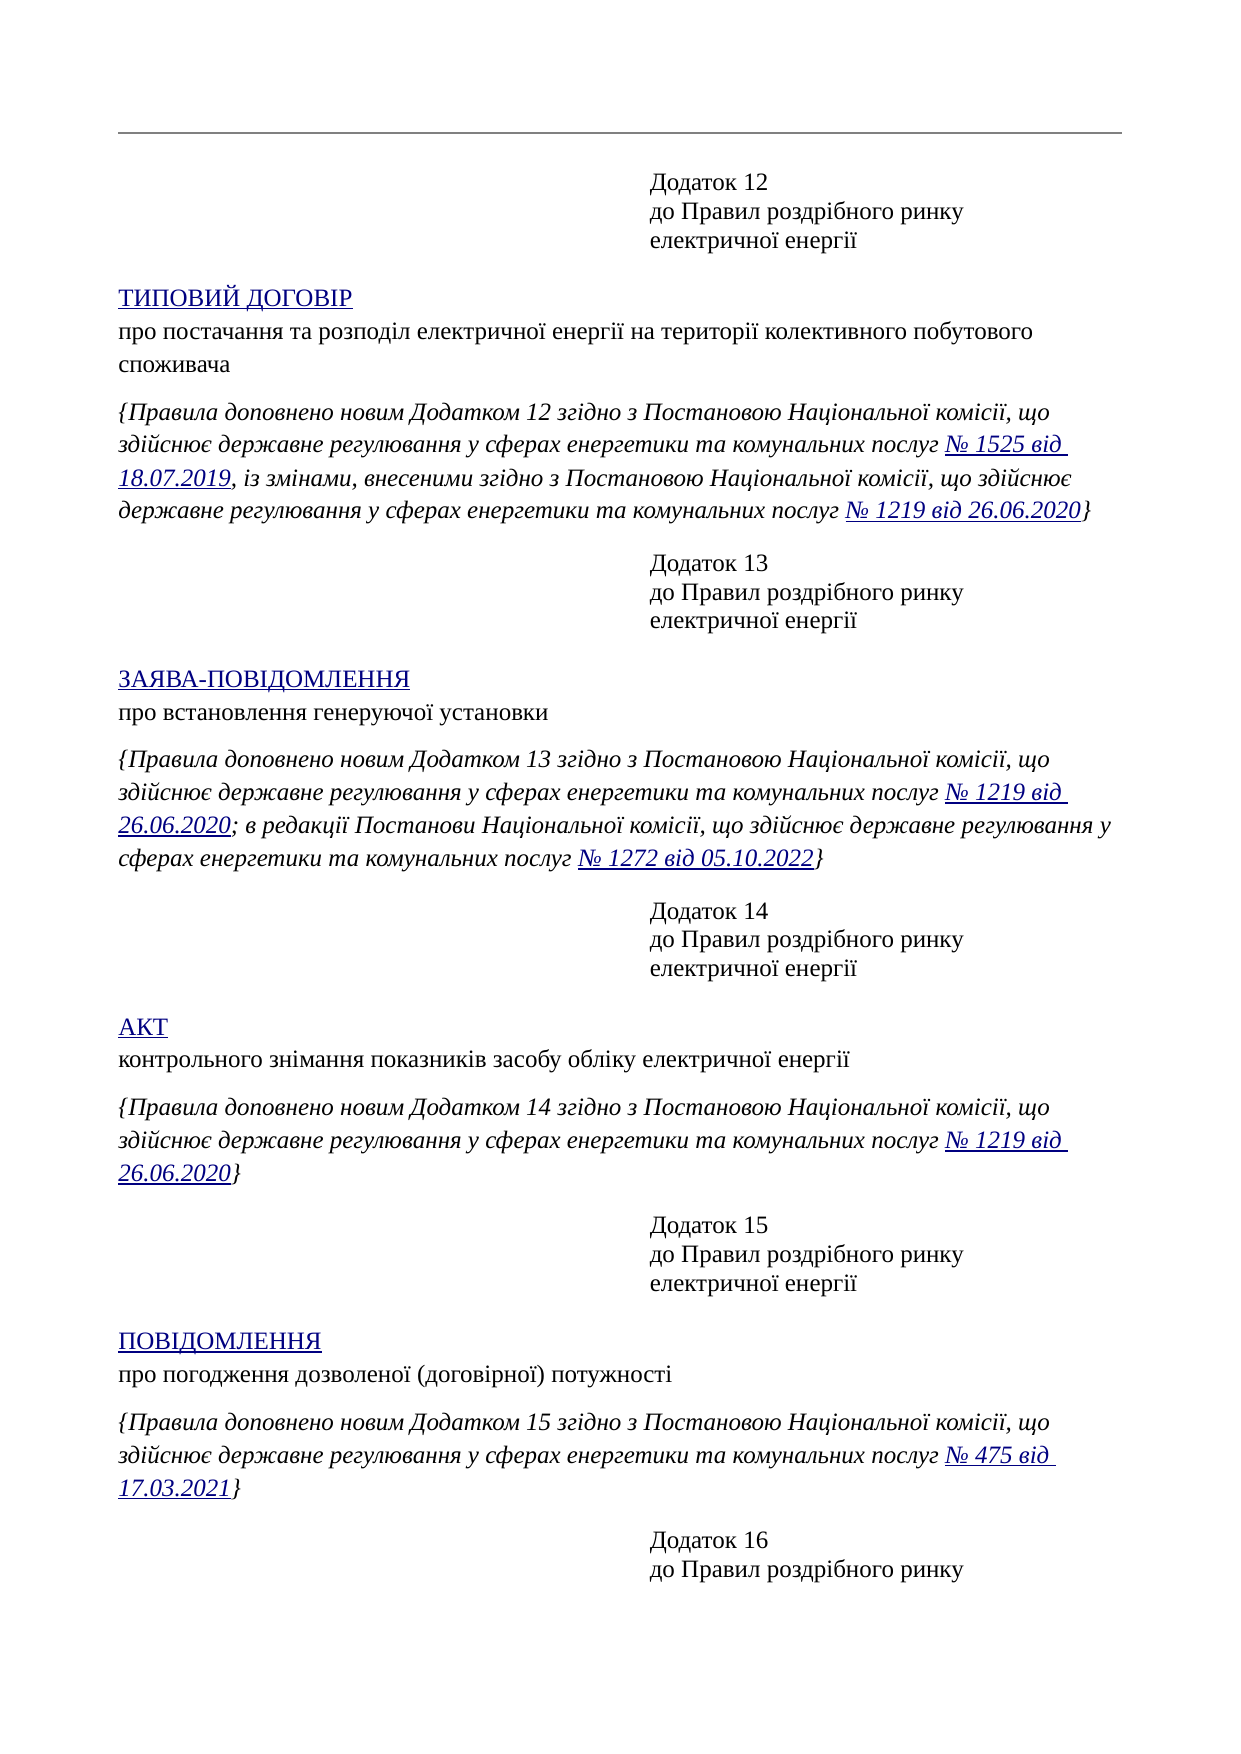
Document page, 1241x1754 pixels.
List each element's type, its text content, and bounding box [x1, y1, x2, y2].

text АКТ контрольного знімання показників засобу обліку електричної енергії [118, 1012, 1122, 1073]
table_header Додаток 16 до Правил роздрібного ринку [650, 1525, 1122, 1584]
table_header Додаток 13 до Правил роздрібного ринку електричної енергії [650, 548, 1122, 664]
table_header [118, 896, 649, 1012]
table_header [118, 167, 649, 283]
table_header [118, 1525, 649, 1584]
text {Правила доповнено новим Додатком 14 згідно з Постановою Національної комісії, що здійснює державне регулювання у сферах енергетики та комунальних послуг № 1219 від 26.06.2020} [118, 1092, 1122, 1187]
text ЗАЯВА-ПОВІДОМЛЕННЯ про встановлення генеруючої установки [118, 664, 1122, 726]
text ТИПОВИЙ ДОГОВІР про постачання та розподіл електричної енергії на території колективного побутового споживача [118, 283, 1122, 378]
table_header Додаток 15 до Правил роздрібного ринку електричної енергії [650, 1211, 1122, 1326]
table_header Додаток 12 до Правил роздрібного ринку електричної енергії [650, 167, 1122, 283]
table_header [118, 548, 649, 664]
text {Правила доповнено новим Додатком 15 згідно з Постановою Національної комісії, що здійснює державне регулювання у сферах енергетики та комунальних послуг № 475 від 17.03.2021} [118, 1407, 1122, 1502]
table_header [118, 1211, 649, 1326]
text {Правила доповнено новим Додатком 12 згідно з Постановою Національної комісії, що здійснює державне регулювання у сферах енергетики та комунальних послуг № 1525 від 18.07.2019, із змінами, внесеними згідно з Постановою Національної комісії, що здійснює державне регулювання у сферах енергетики та комунальних послуг № 1219 від 26.06.2020} [118, 397, 1122, 524]
table_header Додаток 14 до Правил роздрібного ринку електричної енергії [650, 896, 1122, 1012]
text ПОВІДОМЛЕННЯ про погодження дозволеної (договірної) потужності [118, 1326, 1122, 1388]
text {Правила доповнено новим Додатком 13 згідно з Постановою Національної комісії, що здійснює державне регулювання у сферах енергетики та комунальних послуг № 1219 від 26.06.2020; в редакції Постанови Національної комісії, що здійснює державне регулювання у сферах енергетики та комунальних послуг № 1272 від 05.10.2022} [118, 744, 1122, 872]
